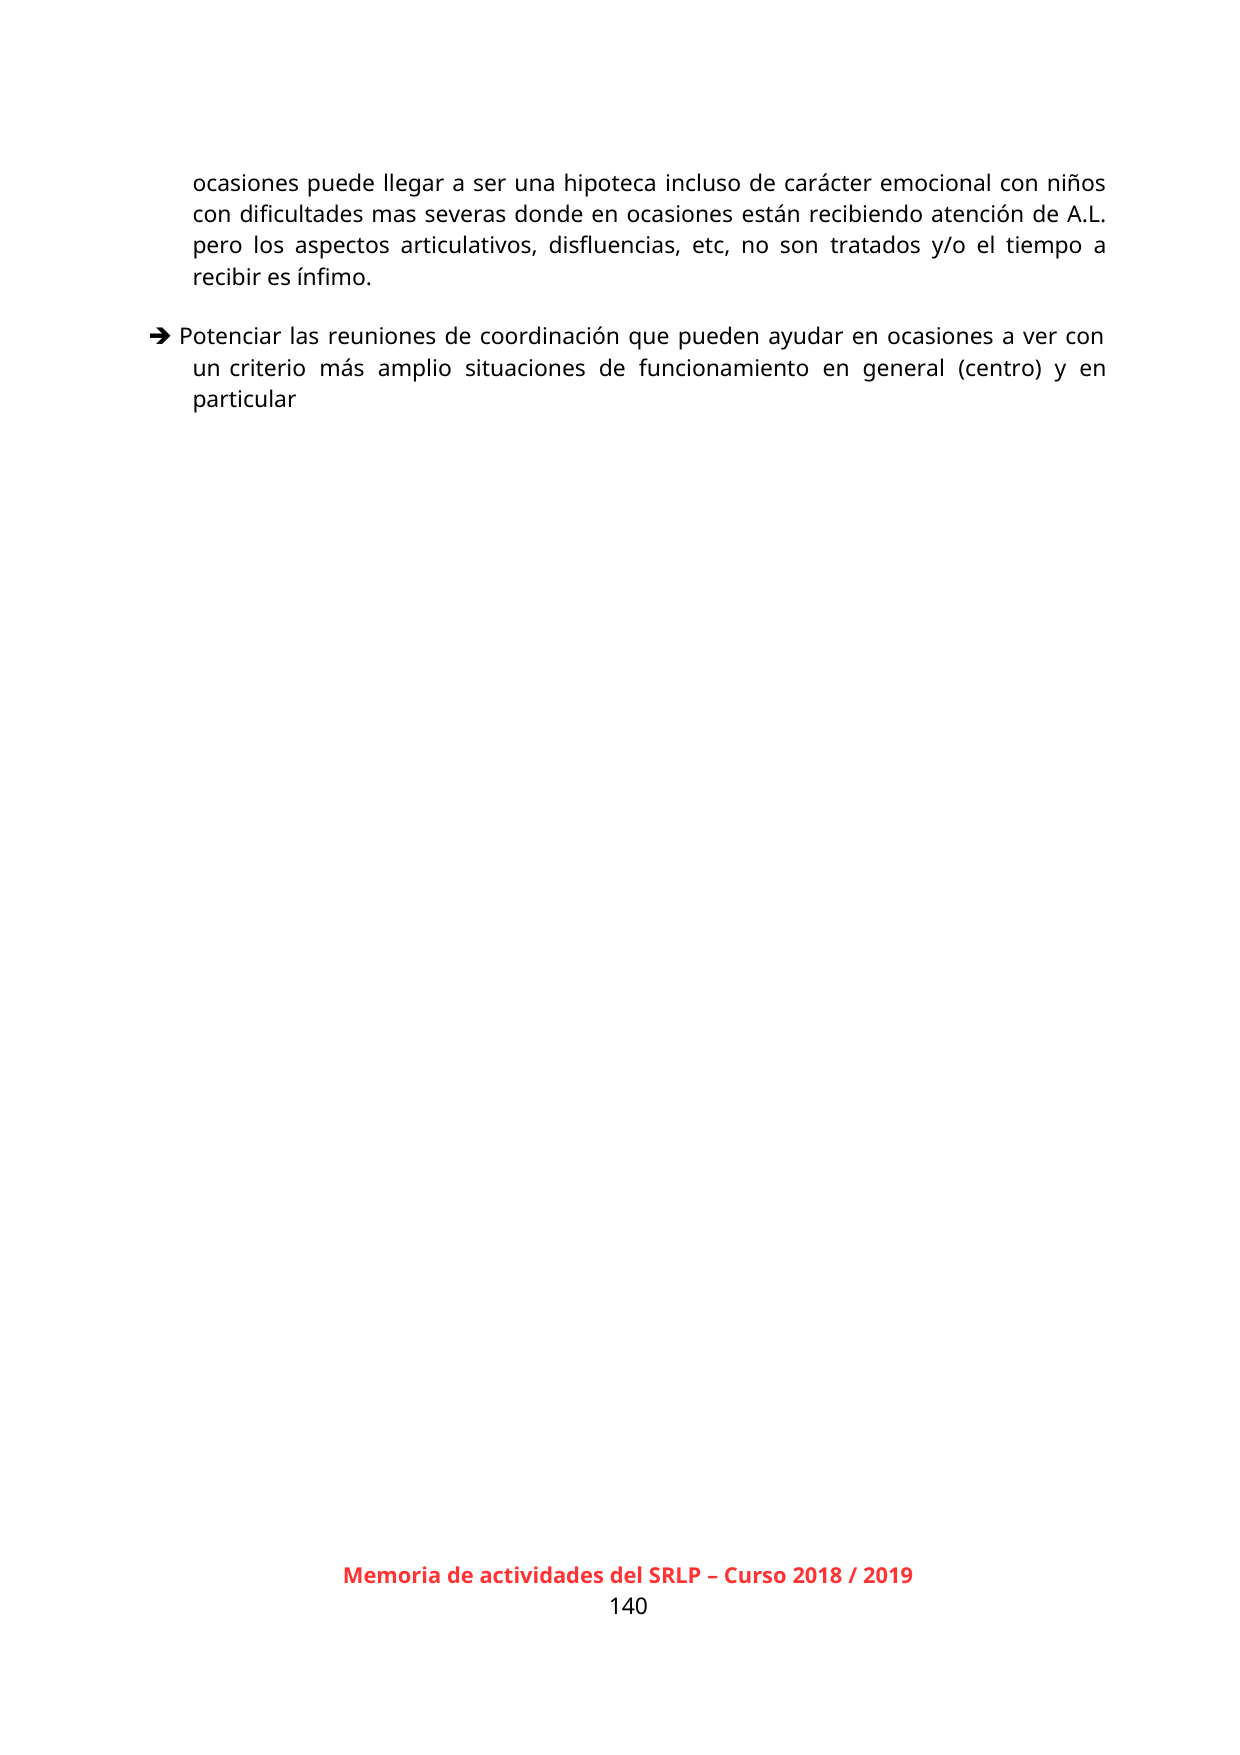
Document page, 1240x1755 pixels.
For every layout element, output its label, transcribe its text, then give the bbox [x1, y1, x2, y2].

text ocasiones puede llegar a ser una hipoteca incluso de carácter emocional con niños con dificultades mas severas donde en ocasiones están recibiendo atención de A.L. pero los aspectos articulativos, disfluencias, etc, no son tratados y/o el tiempo a recibir es ínfimo. [148, 167, 1106, 292]
text  Potenciar las reuniones de coordinación que pueden ayudar en ocasiones a ver con un criterio más amplio situaciones de funcionamiento en general (centro) y en particular [148, 320, 1106, 414]
